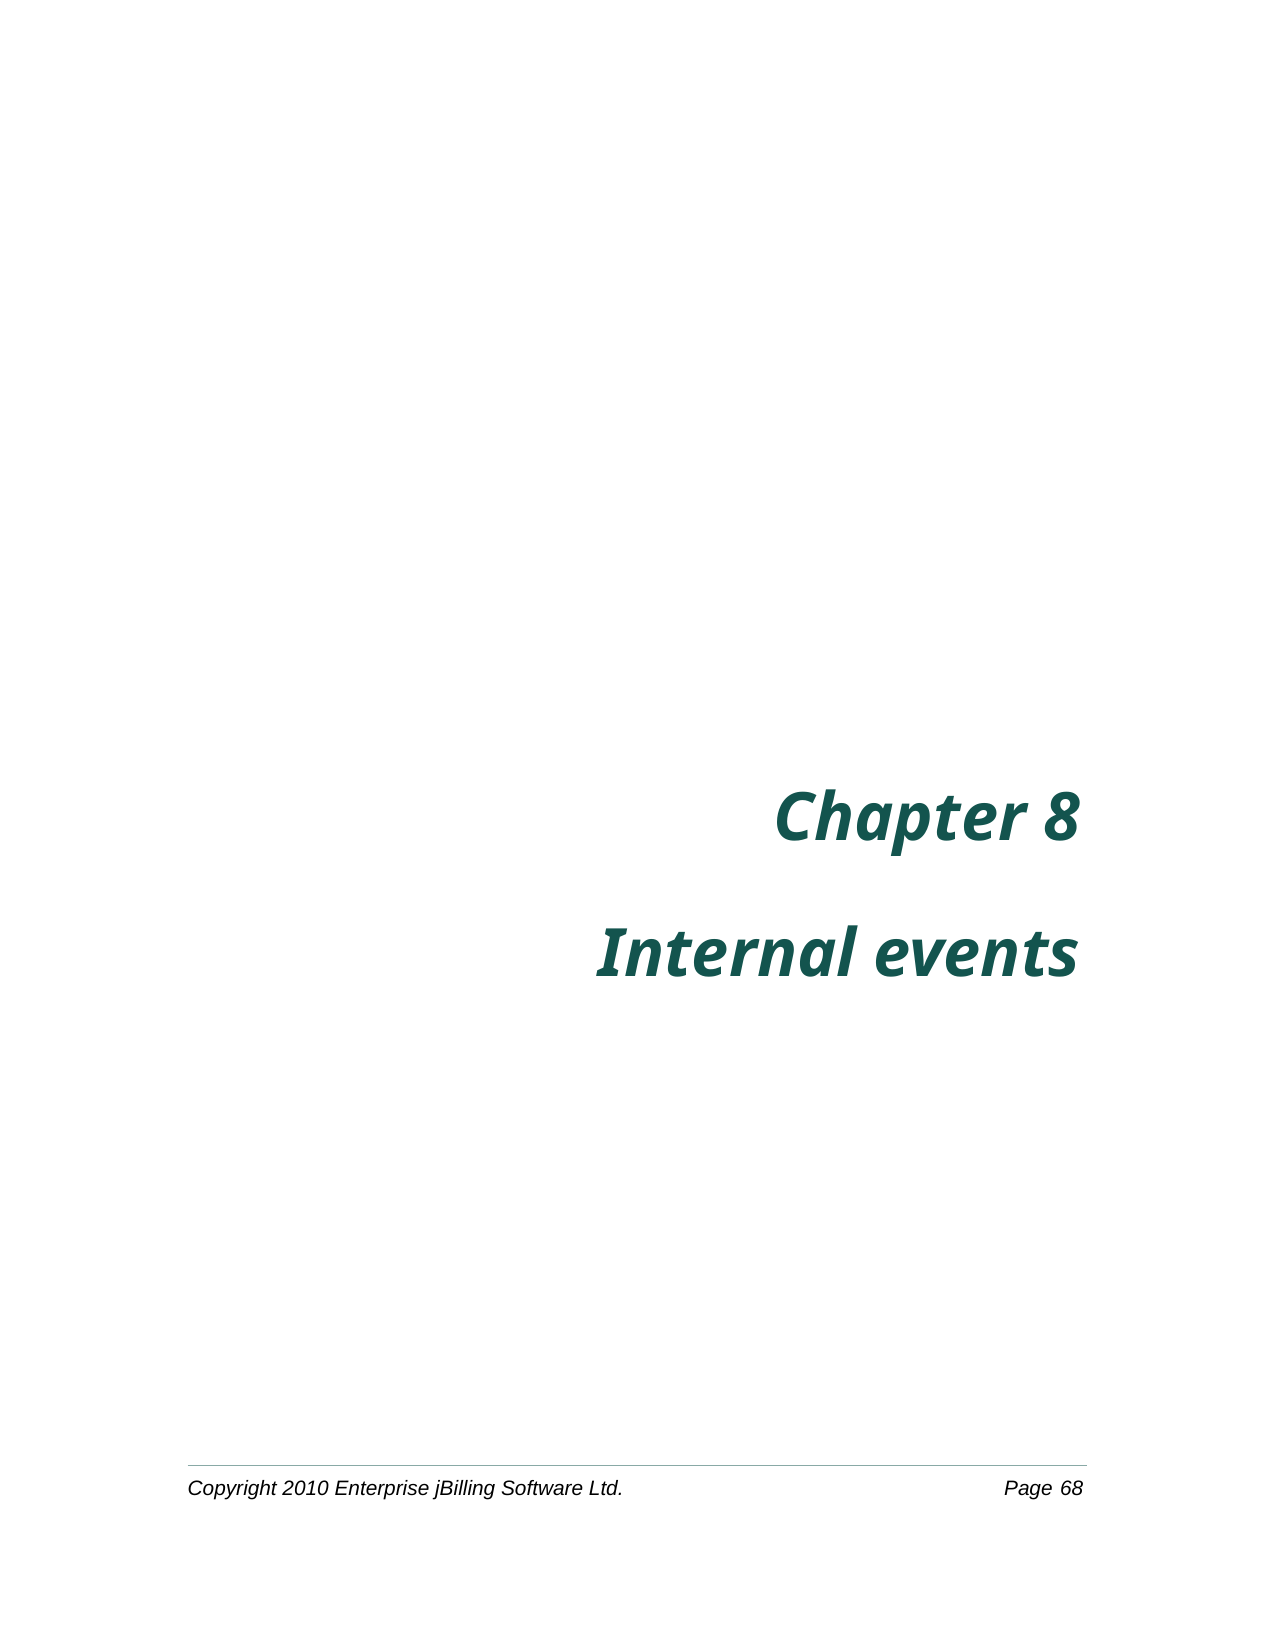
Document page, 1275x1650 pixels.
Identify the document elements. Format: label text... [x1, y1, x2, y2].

subtitle Chapter 8 Internal events [187, 769, 1087, 996]
